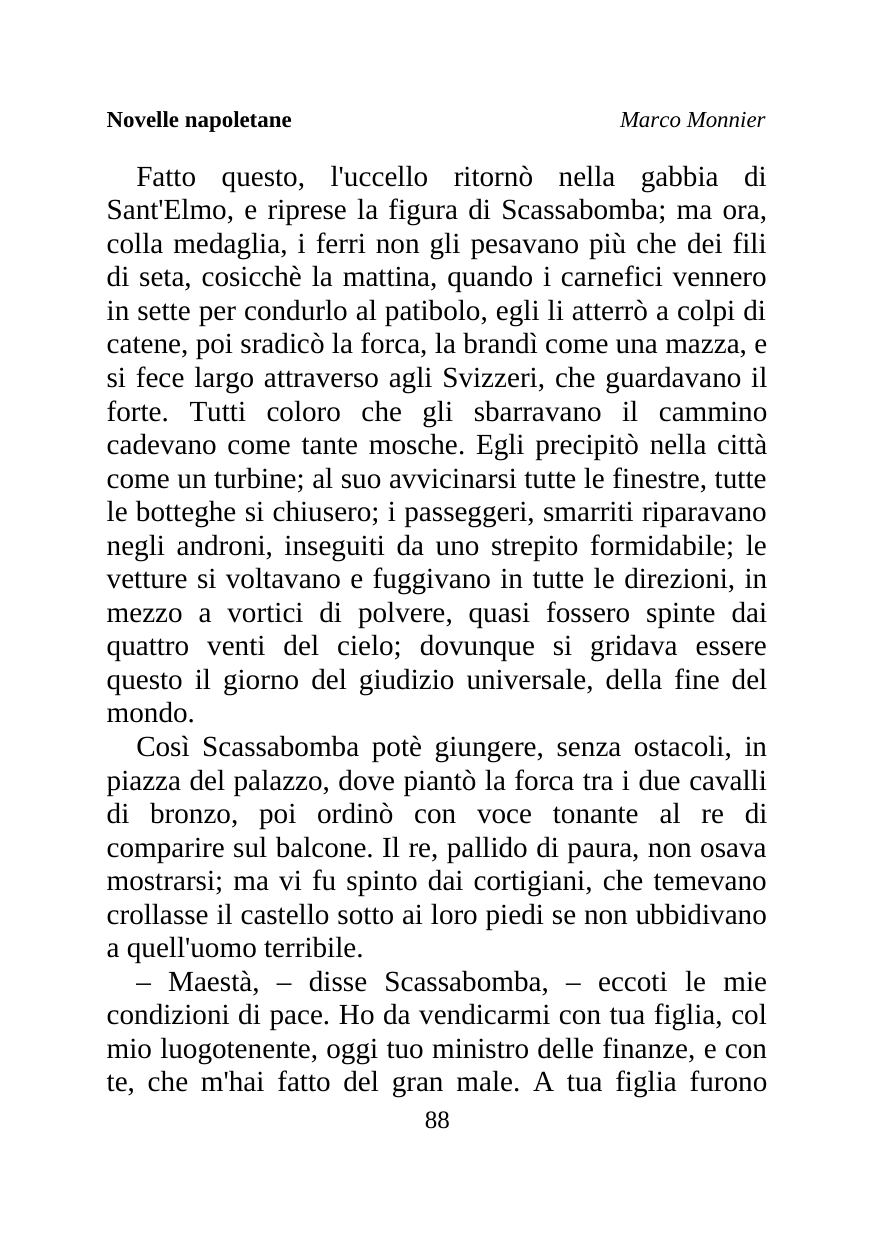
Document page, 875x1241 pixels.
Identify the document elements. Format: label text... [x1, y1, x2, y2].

text Fatto questo, l'uccello ritornò nella gabbia di Sant'Elmo, e riprese la figura di Scassabomba; ma ora, colla medaglia, i ferri non gli pesavano più che dei fili di seta, cosicchè la mattina, quando i carnefici vennero in sette per condurlo al patibolo, egli li atterrò a colpi di catene, poi sradicò la forca, la brandì come una mazza, e si fece largo attraverso agli Svizzeri, che guardavano il forte. Tutti coloro che gli sbarravano il cammino cadevano come tante mosche. Egli precipitò nella città come un turbine; al suo avvicinarsi tutte le finestre, tutte le botteghe si chiusero; i passeggeri, smarriti riparavano negli androni, inseguiti da uno strepito formidabile; le vetture si voltavano e fuggivano in tutte le direzioni, in mezzo a vortici di polvere, quasi fossero spinte dai quattro venti del cielo; dovunque si gridava essere questo il giorno del giudizio universale, della fine del mondo. [106, 159, 768, 729]
text Così Scassabomba potè giungere, senza ostacoli, in piazza del palazzo, dove piantò la forca tra i due cavalli di bronzo, poi ordinò con voce tonante al re di comparire sul balcone. Il re, pallido di paura, non osava mostrarsi; ma vi fu spinto dai cortigiani, che temevano crollasse il castello sotto ai loro piedi se non ubbidivano a quell'uomo terribile. [106, 729, 768, 964]
text – Maestà, – disse Scassabomba, – eccoti le mie condizioni di pace. Ho da vendicarmi con tua figlia, col mio luogotenente, oggi tuo ministro delle finanze, e con te, che m'hai fatto del gran male. A tua figlia furono [106, 964, 768, 1098]
